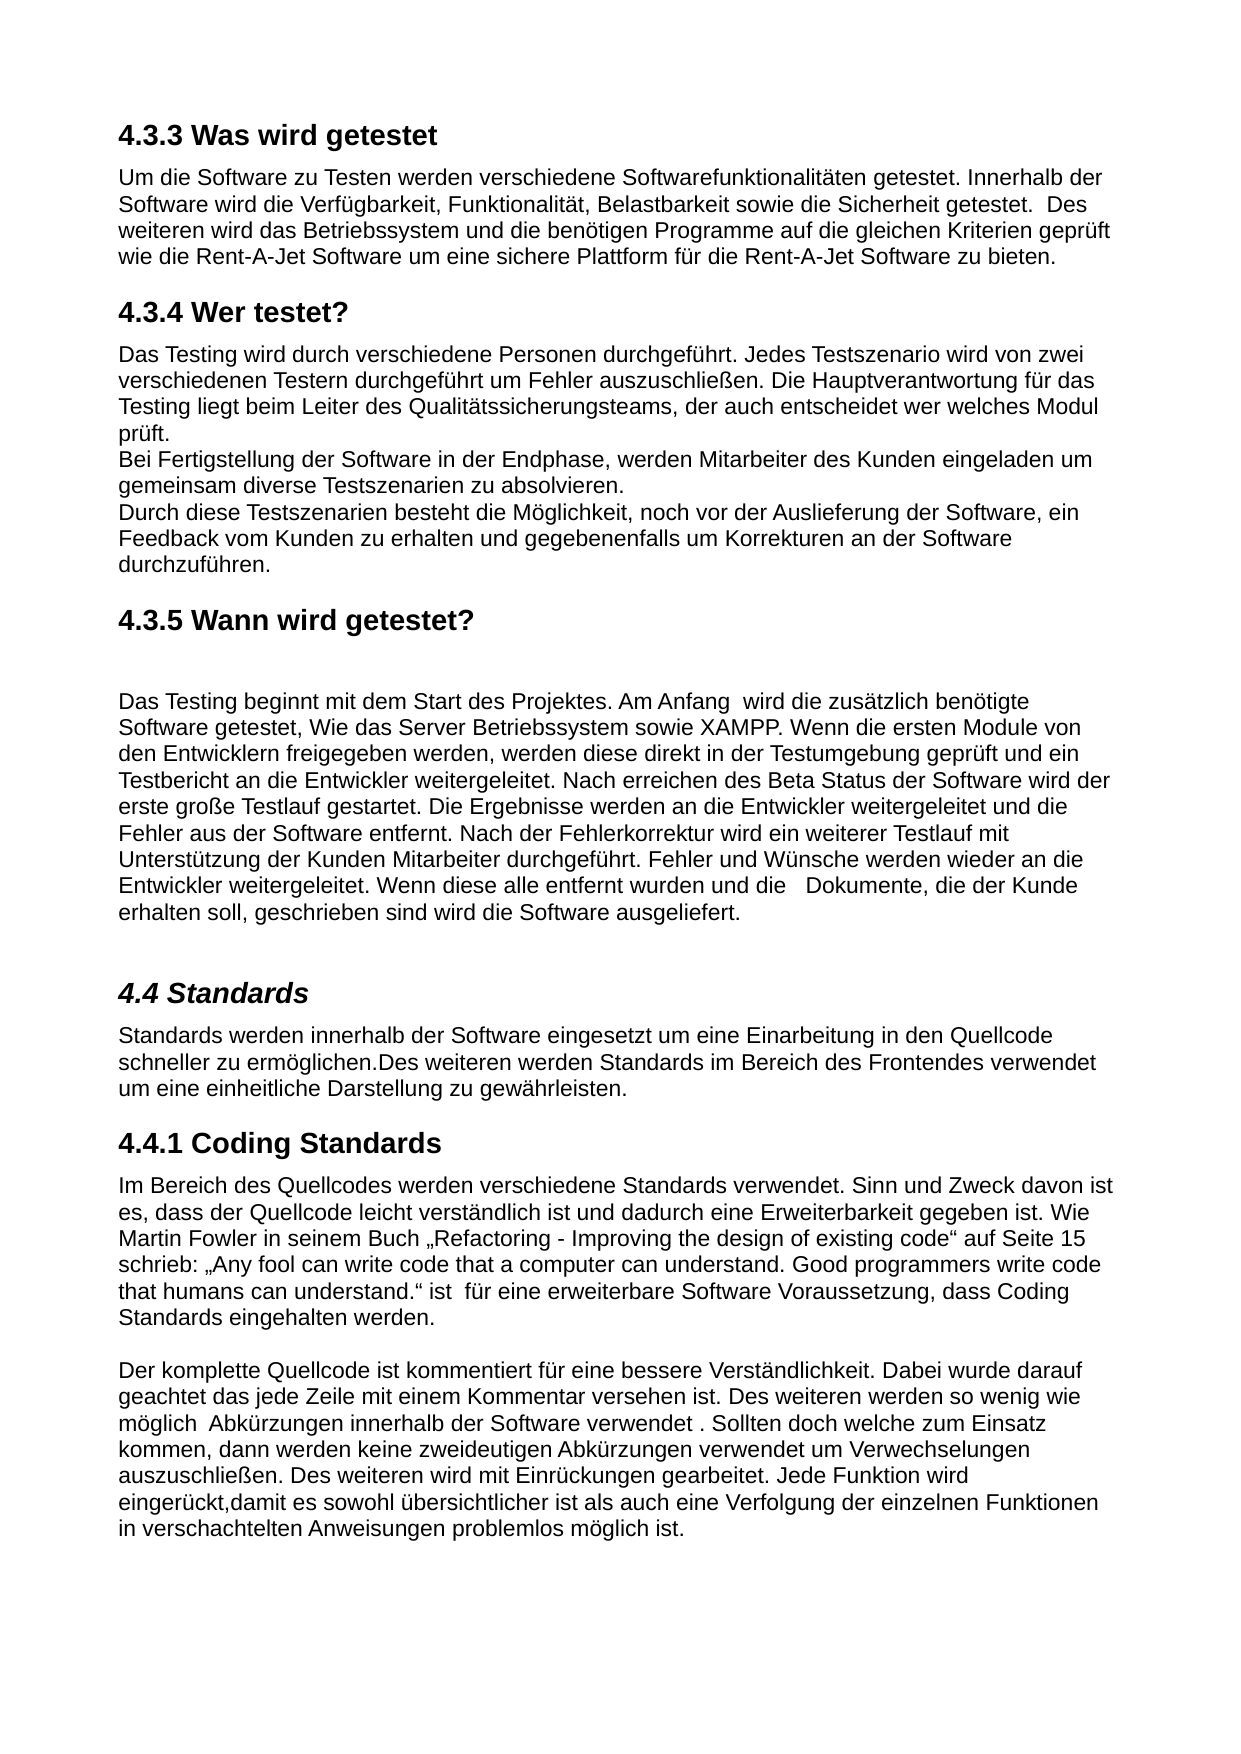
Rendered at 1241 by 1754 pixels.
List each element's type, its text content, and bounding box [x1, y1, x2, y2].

text Bei Fertigstellung der Software in der Endphase, werden Mitarbeiter des Kunden eingeladen um gemeinsam diverse Testszenarien zu absolvieren. [118, 446, 1122, 499]
subtitle 4.4.1 Coding Standards [118, 1126, 1122, 1160]
text Im Bereich des Quellcodes werden verschiedene Standards verwendet. Sinn und Zweck davon ist es, dass der Quellcode leicht verständlich ist und dadurch eine Erweiterbarkeit gegeben ist. Wie Martin Fowler in seinem Buch „Refactoring - Improving the design of existing code“ auf Seite 15 schrieb: „Any fool can write code that a computer can understand. Good programmers write code that humans can understand.“ ist für eine erweiterbare Software Voraussetzung, dass Coding Standards eingehalten werden. [118, 1172, 1122, 1331]
text Das Testing wird durch verschiedene Personen durchgeführt. Jedes Testszenario wird von zwei verschiedenen Testern durchgeführt um Fehler auszuschließen. Die Hauptverantwortung für das Testing liegt beim Leiter des Qualitätssicherungsteams, der auch entscheidet wer welches Modul prüft. [118, 341, 1122, 446]
subtitle 4.4 Standards [118, 976, 1122, 1010]
subtitle 4.3.4 Wer testet? [118, 294, 1122, 328]
text Das Testing beginnt mit dem Start des Projektes. Am Anfang wird die zusätzlich benötigte Software getestet, Wie das Server Betriebssystem sowie XAMPP. Wenn die ersten Module von den Entwicklern freigegeben werden, werden diese direkt in der Testumgebung geprüft und ein Testbericht an die Entwickler weitergeleitet. Nach erreichen des Beta Status der Software wird der erste große Testlauf gestartet. Die Ergebnisse werden an die Entwickler weitergeleitet und die Fehler aus der Software entfernt. Nach der Fehlerkorrektur wird ein weiterer Testlauf mit Unterstützung der Kunden Mitarbeiter durchgeführt. Fehler und Wünsche werden wieder an die Entwickler weitergeleitet. Wenn diese alle entfernt wurden und die Dokumente, die der Kunde erhalten soll, geschrieben sind wird die Software ausgeliefert. [118, 688, 1122, 925]
text Der komplette Quellcode ist kommentiert für eine bessere Verständlichkeit. Dabei wurde darauf geachtet das jede Zeile mit einem Kommentar versehen ist. Des weiteren werden so wenig wie möglich Abkürzungen innerhalb der Software verwendet . Sollten doch welche zum Einsatz kommen, dann werden keine zweideutigen Abkürzungen verwendet um Verwechselungen auszuschließen. Des weiteren wird mit Einrückungen gearbeitet. Jede Funktion wird eingerückt,damit es sowohl übersichtlicher ist als auch eine Verfolgung der einzelnen Funktionen in verschachtelten Anweisungen problemlos möglich ist. [118, 1357, 1122, 1541]
text Standards werden innerhalb der Software eingesetzt um eine Einarbeitung in den Quellcode schneller zu ermöglichen.Des weiteren werden Standards im Bereich des Frontendes verwendet um eine einheitliche Darstellung zu gewährleisten. [118, 1022, 1122, 1101]
text Durch diese Testszenarien besteht die Möglichkeit, noch vor der Auslieferung der Software, ein Feedback vom Kunden zu erhalten und gegebenenfalls um Korrekturen an der Software durchzuführen. [118, 499, 1122, 578]
subtitle 4.3.5 Wann wird getestet? [118, 603, 1122, 636]
text Um die Software zu Testen werden verschiedene Softwarefunktionalitäten getestet. Innerhalb der Software wird die Verfügbarkeit, Funktionalität, Belastbarkeit sowie die Sicherheit getestet. Des weiteren wird das Betriebssystem und die benötigen Programme auf die gleichen Kriterien geprüft wie die Rent-A-Jet Software um eine sichere Plattform für die Rent-A-Jet Software zu bieten. [118, 164, 1122, 269]
subtitle 4.3.3 Was wird getestet [118, 118, 1122, 152]
